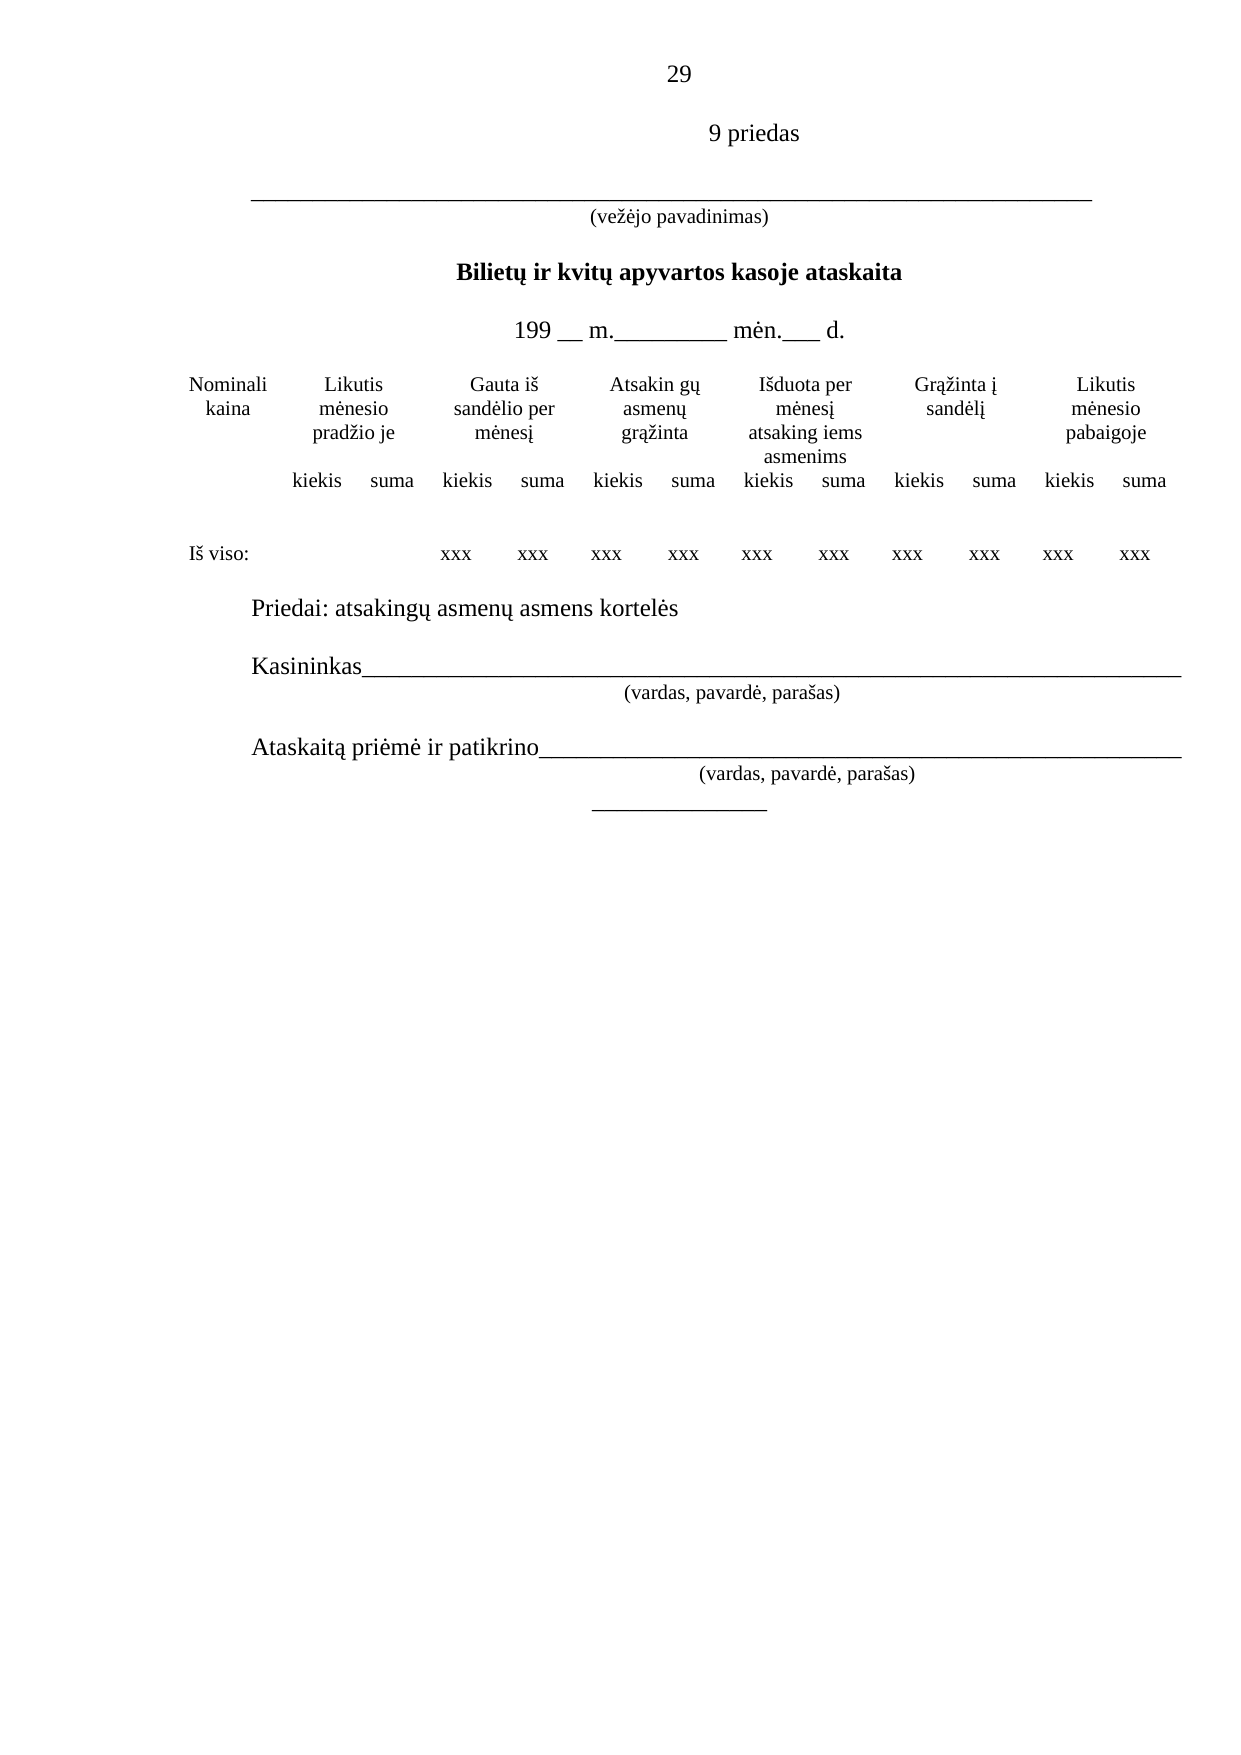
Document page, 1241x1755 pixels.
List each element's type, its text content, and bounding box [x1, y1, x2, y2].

table_cell [1108, 517, 1181, 541]
table_cell kiekis [880, 469, 957, 492]
table_cell [355, 541, 429, 565]
table_cell [958, 517, 1031, 541]
table_cell suma [807, 469, 880, 492]
table_cell [279, 541, 355, 565]
table_cell xxx [429, 541, 506, 565]
table_cell kiekis [429, 469, 506, 492]
table_cell [880, 493, 957, 517]
table_cell [1031, 517, 1108, 541]
table_cell [429, 517, 506, 541]
table_cell [177, 493, 278, 517]
table_cell suma [355, 469, 429, 492]
table_cell [177, 517, 278, 541]
table_cell kiekis [579, 469, 656, 492]
table_cell kiekis [279, 469, 355, 492]
table_cell kiekis [1031, 469, 1108, 492]
text (vardas, pavardė, parašas) [177, 761, 1181, 785]
table_cell [958, 493, 1031, 517]
text Ataskaitą priėmė ir patikrino [177, 732, 1181, 761]
table_cell [279, 517, 355, 541]
table_header Grąžinta į sandėlį [880, 372, 1031, 468]
table_cell Iš viso: [177, 541, 278, 565]
text (vežėjo pavadinimas) [177, 204, 1181, 228]
table_header Likutis mėnesio pradžio je [279, 372, 429, 468]
text 9 priedas [709, 118, 1181, 147]
table_header Likutis mėnesio pabaigoje [1031, 372, 1181, 468]
table_cell [730, 517, 807, 541]
table_cell [807, 517, 880, 541]
table_cell xxx [730, 541, 807, 565]
table_cell [355, 493, 429, 517]
table_cell xxx [880, 541, 957, 565]
table_header Išduota per mėnesį atsaking iems asmenims [730, 372, 880, 468]
text ______________ [177, 785, 1181, 814]
table_cell [177, 469, 278, 492]
table_cell [1108, 493, 1181, 517]
table_cell suma [1108, 469, 1181, 492]
table_cell [279, 493, 355, 517]
table_cell [429, 493, 506, 517]
table_cell [506, 517, 579, 541]
table_header Gauta iš sandėlio per mėnesį [429, 372, 579, 468]
table_cell xxx [1031, 541, 1108, 565]
text Priedai: atsakingų asmenų asmens kortelės [177, 593, 1181, 622]
table_cell kiekis [730, 469, 807, 492]
table_cell [579, 493, 656, 517]
table_cell [656, 517, 730, 541]
table_cell [656, 493, 730, 517]
table_cell [730, 493, 807, 517]
table_cell xxx [958, 541, 1031, 565]
table_cell xxx [506, 541, 579, 565]
text Bilietų ir kvitų apyvartos kasoje ataskaita [177, 257, 1181, 286]
text 199 __ m._________ mėn.___ d. [177, 315, 1181, 343]
table_cell suma [958, 469, 1031, 492]
table_cell suma [506, 469, 579, 492]
table_cell suma [656, 469, 730, 492]
table_cell [880, 517, 957, 541]
table_cell [579, 517, 656, 541]
table_cell xxx [656, 541, 730, 565]
table_cell xxx [579, 541, 656, 565]
table_cell [807, 493, 880, 517]
table_header Atsakin gų asmenų grąžinta [579, 372, 730, 468]
table_cell [1031, 493, 1108, 517]
table_cell xxx [1108, 541, 1181, 565]
text Kasininkas [177, 651, 1181, 680]
table_cell xxx [807, 541, 880, 565]
table_cell [506, 493, 579, 517]
table_header Nominali kaina [177, 372, 278, 468]
table_cell [355, 517, 429, 541]
text (vardas, pavardė, parašas) [177, 680, 1181, 704]
